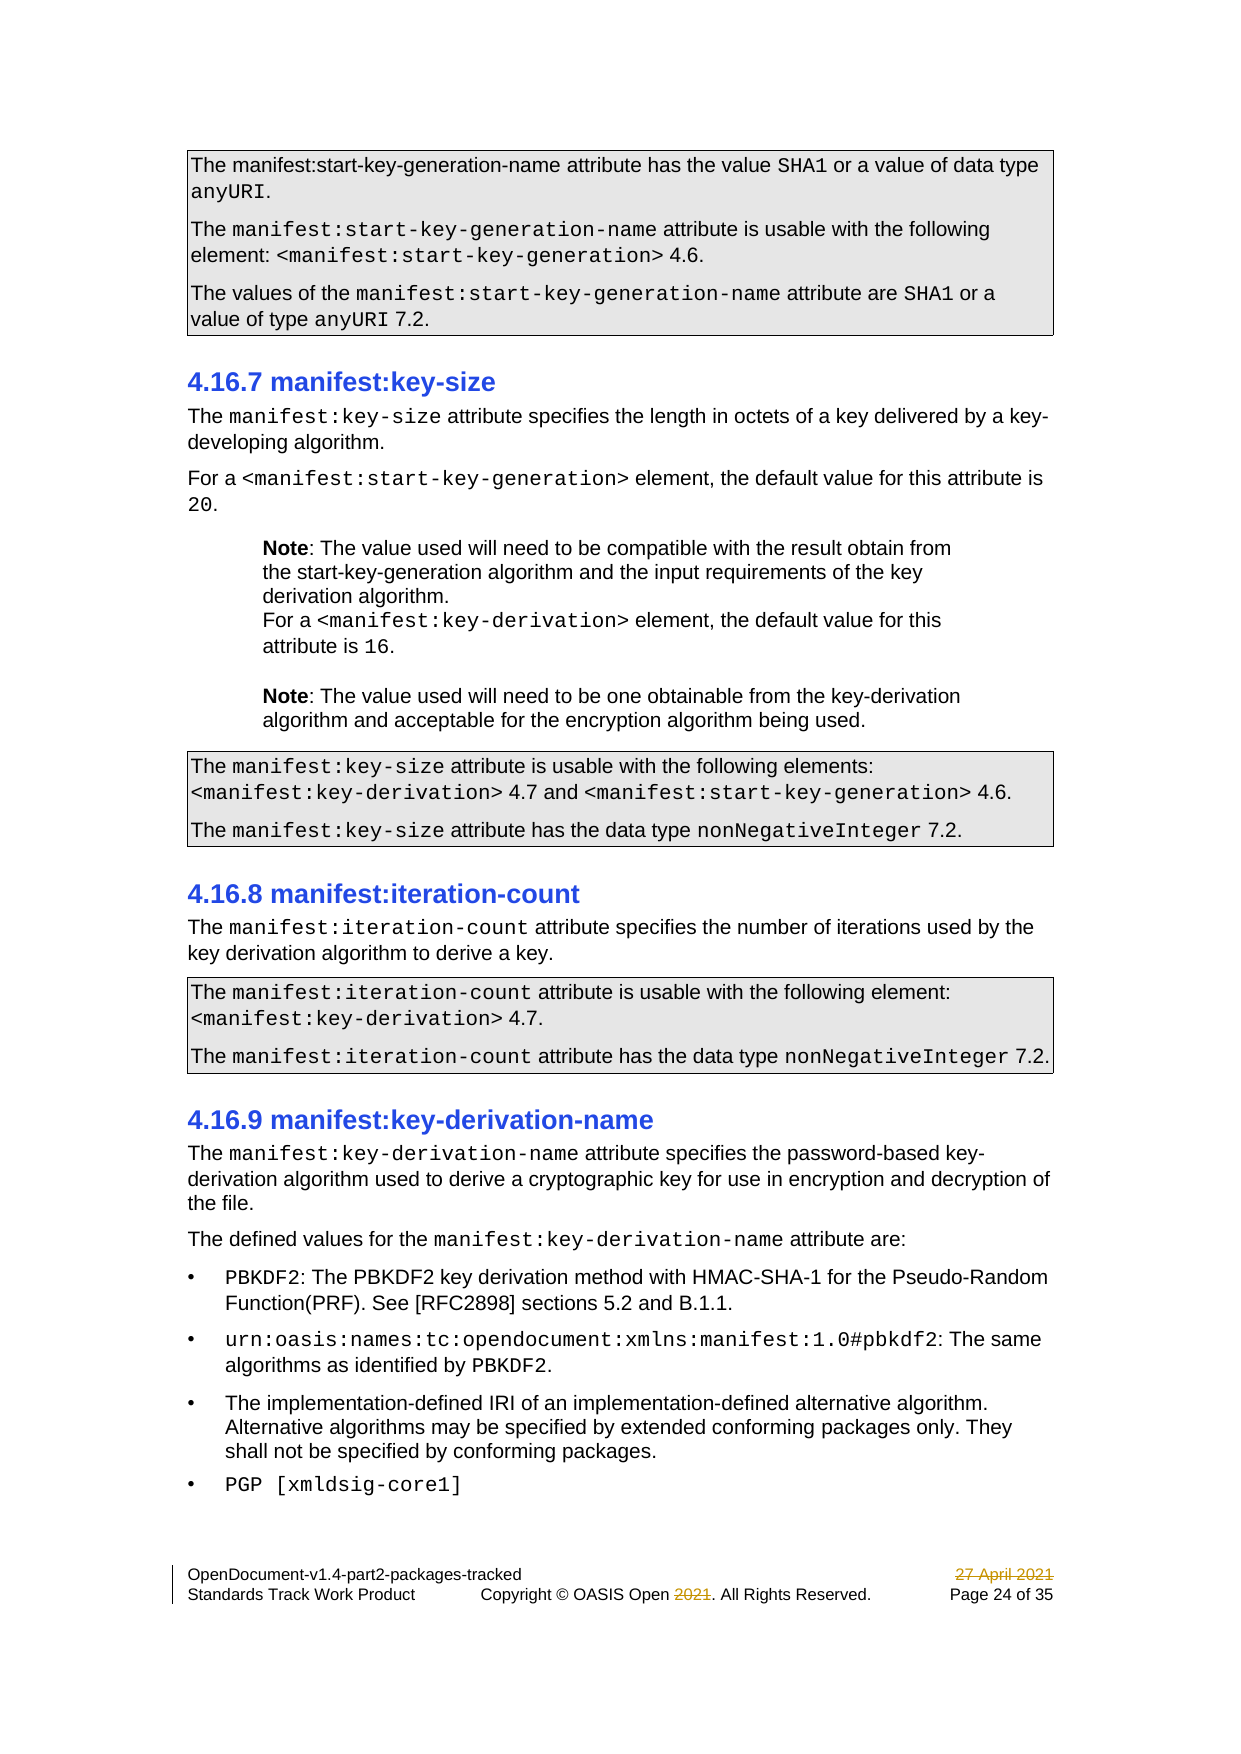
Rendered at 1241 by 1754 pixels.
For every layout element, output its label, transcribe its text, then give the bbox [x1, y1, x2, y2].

list The values of the manifest:start-key-generation-name attribute are SHA1 or a value of type anyURI 7.2. [188, 277, 1053, 335]
subtitle manifest:iteration-count [187, 878, 1053, 909]
text Note: The value used will need to be one obtainable from the key-derivation algorithm and acceptable for the encryption algorithm being used. [262, 684, 978, 732]
text For a <manifest:start-key-generation> element, the default value for this attribute is 20. [187, 466, 1053, 517]
text The defined values for the manifest:key-derivation-name attribute are: [187, 1227, 1053, 1253]
list The manifest:start-key-generation-name attribute is usable with the following element: <manifest:start-key-generation> 4.6. [188, 214, 1053, 268]
list PGP [xmldsig-core1] [187, 1474, 1053, 1498]
list PBKDF2: The PBKDF2 key derivation method with HMAC-SHA-1 for the Pseudo-Random Function(PRF). See [RFC2898] sections 5.2 and B.1.1. [187, 1265, 1053, 1314]
subtitle manifest:key-derivation-name [187, 1104, 1053, 1135]
list The manifest:start-key-generation-name attribute has the value SHA1 or a value of data type anyURI. [188, 151, 1053, 205]
text The manifest:key-size attribute specifies the length in octets of a key delivered by a key-developing algorithm. [187, 404, 1053, 453]
list The manifest:key-size attribute is usable with the following elements: <manifest:key-derivation> 4.7 and <manifest:start-key-generation> 4.6. [188, 752, 1053, 806]
text The manifest:iteration-count attribute specifies the number of iterations used by the key derivation algorithm to derive a key. [187, 915, 1053, 965]
list The manifest:iteration-count attribute is usable with the following element: <manifest:key-derivation> 4.7. [188, 978, 1053, 1032]
list urn:oasis:names:tc:opendocument:xmlns:manifest:1.0#pbkdf2: The same algorithms as identified by PBKDF2. [187, 1327, 1053, 1378]
text The manifest:key-derivation-name attribute specifies the password-based key-derivation algorithm used to derive a cryptographic key for use in encryption and decryption of the file. [187, 1141, 1053, 1215]
list The implementation-defined IRI of an implementation-defined alternative algorithm. Alternative algorithms may be specified by extended conforming packages only. They shall not be specified by conforming packages. [187, 1390, 1053, 1462]
list The manifest:key-size attribute has the data type nonNegativeInteger 7.2. [188, 814, 1053, 846]
text Note: The value used will need to be compatible with the result obtain from the start-key-generation algorithm and the input requirements of the key derivation algorithm. For a <manifest:key-derivation> element, the default value for this attribute is 16. [262, 536, 978, 659]
subtitle manifest:key-size [187, 366, 1053, 398]
list The manifest:iteration-count attribute has the data type nonNegativeInteger 7.2. [188, 1041, 1053, 1073]
